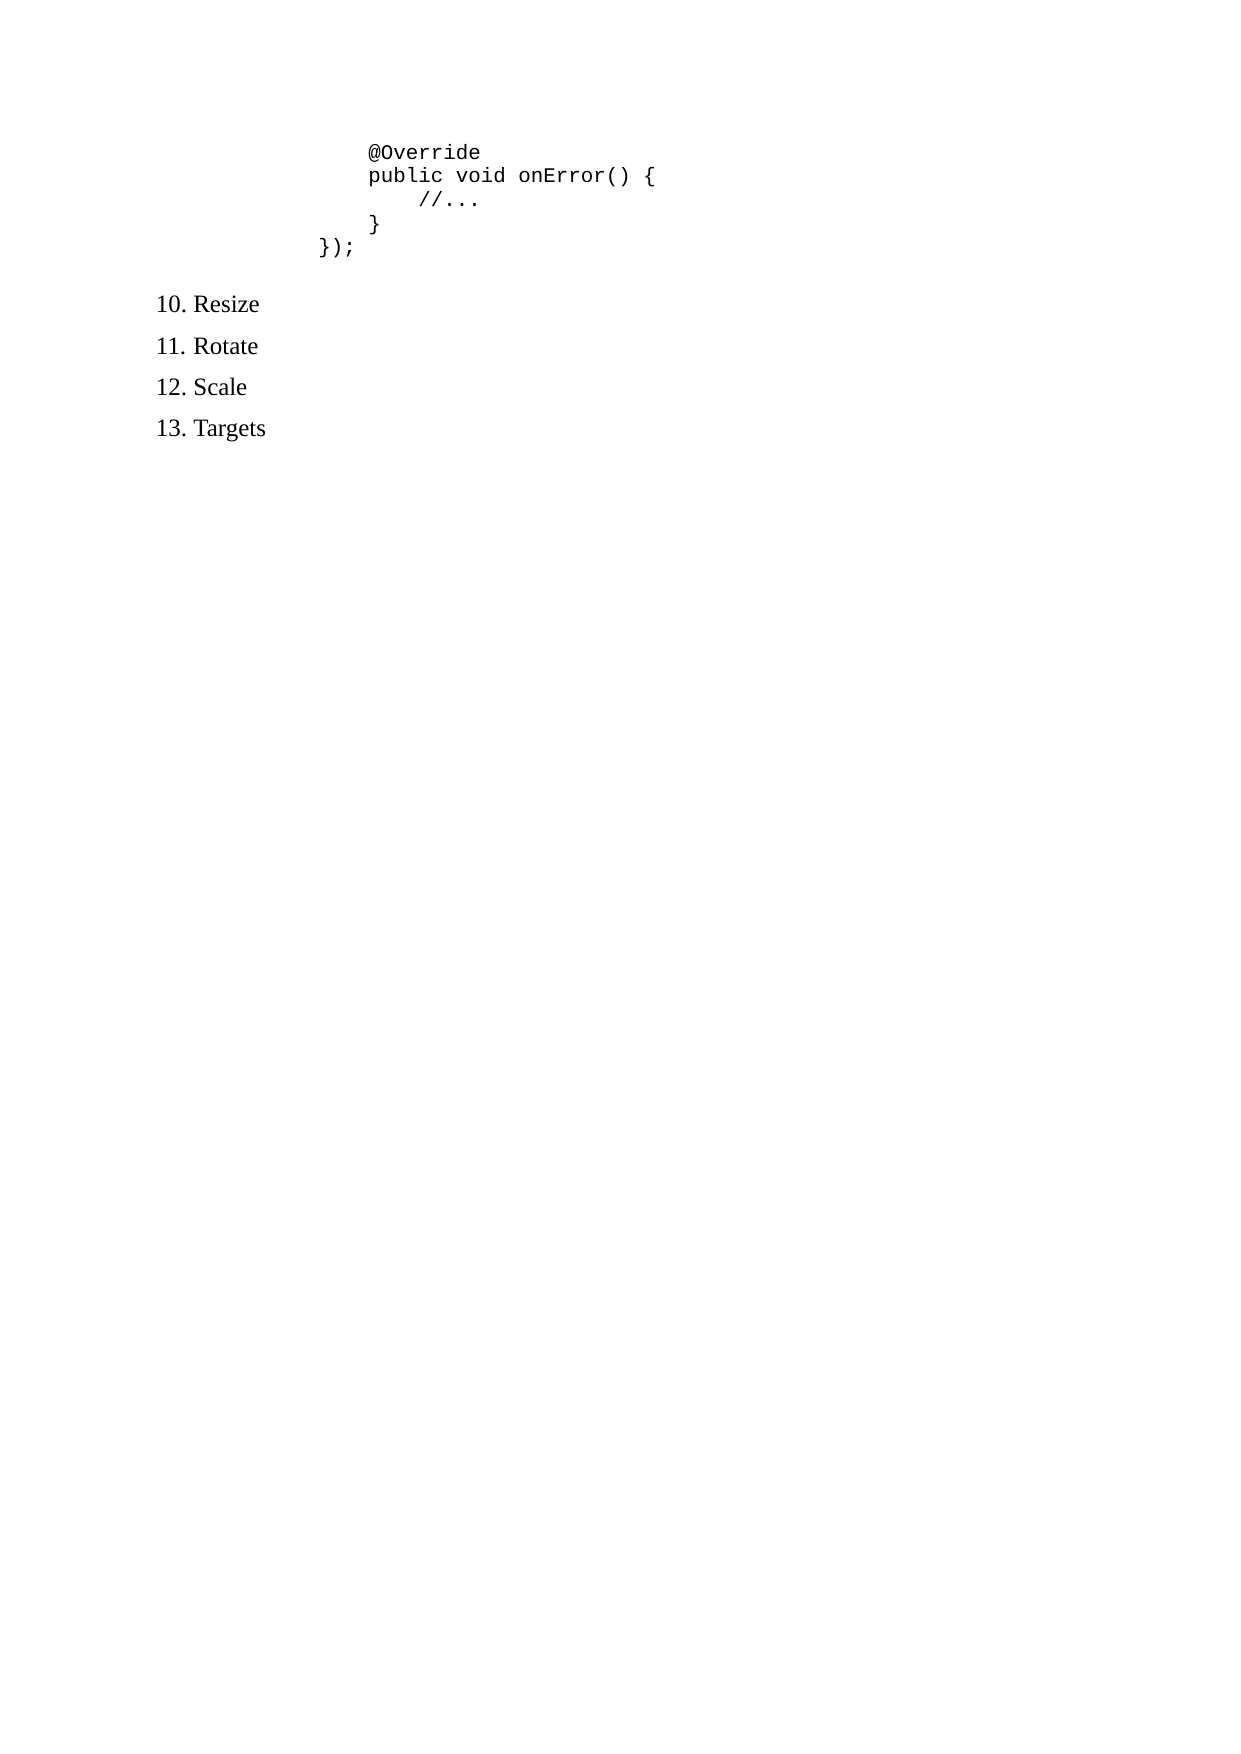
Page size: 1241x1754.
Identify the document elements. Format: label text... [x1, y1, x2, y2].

text @Override [118, 142, 1122, 165]
list Scale [156, 372, 1122, 401]
list Rotate [156, 331, 1122, 359]
list Targets [156, 413, 1122, 442]
list Resize [156, 289, 1122, 318]
text }); [118, 236, 1122, 260]
text //... [118, 189, 1122, 213]
text } [118, 213, 1122, 236]
text public void onError() { [118, 165, 1122, 189]
